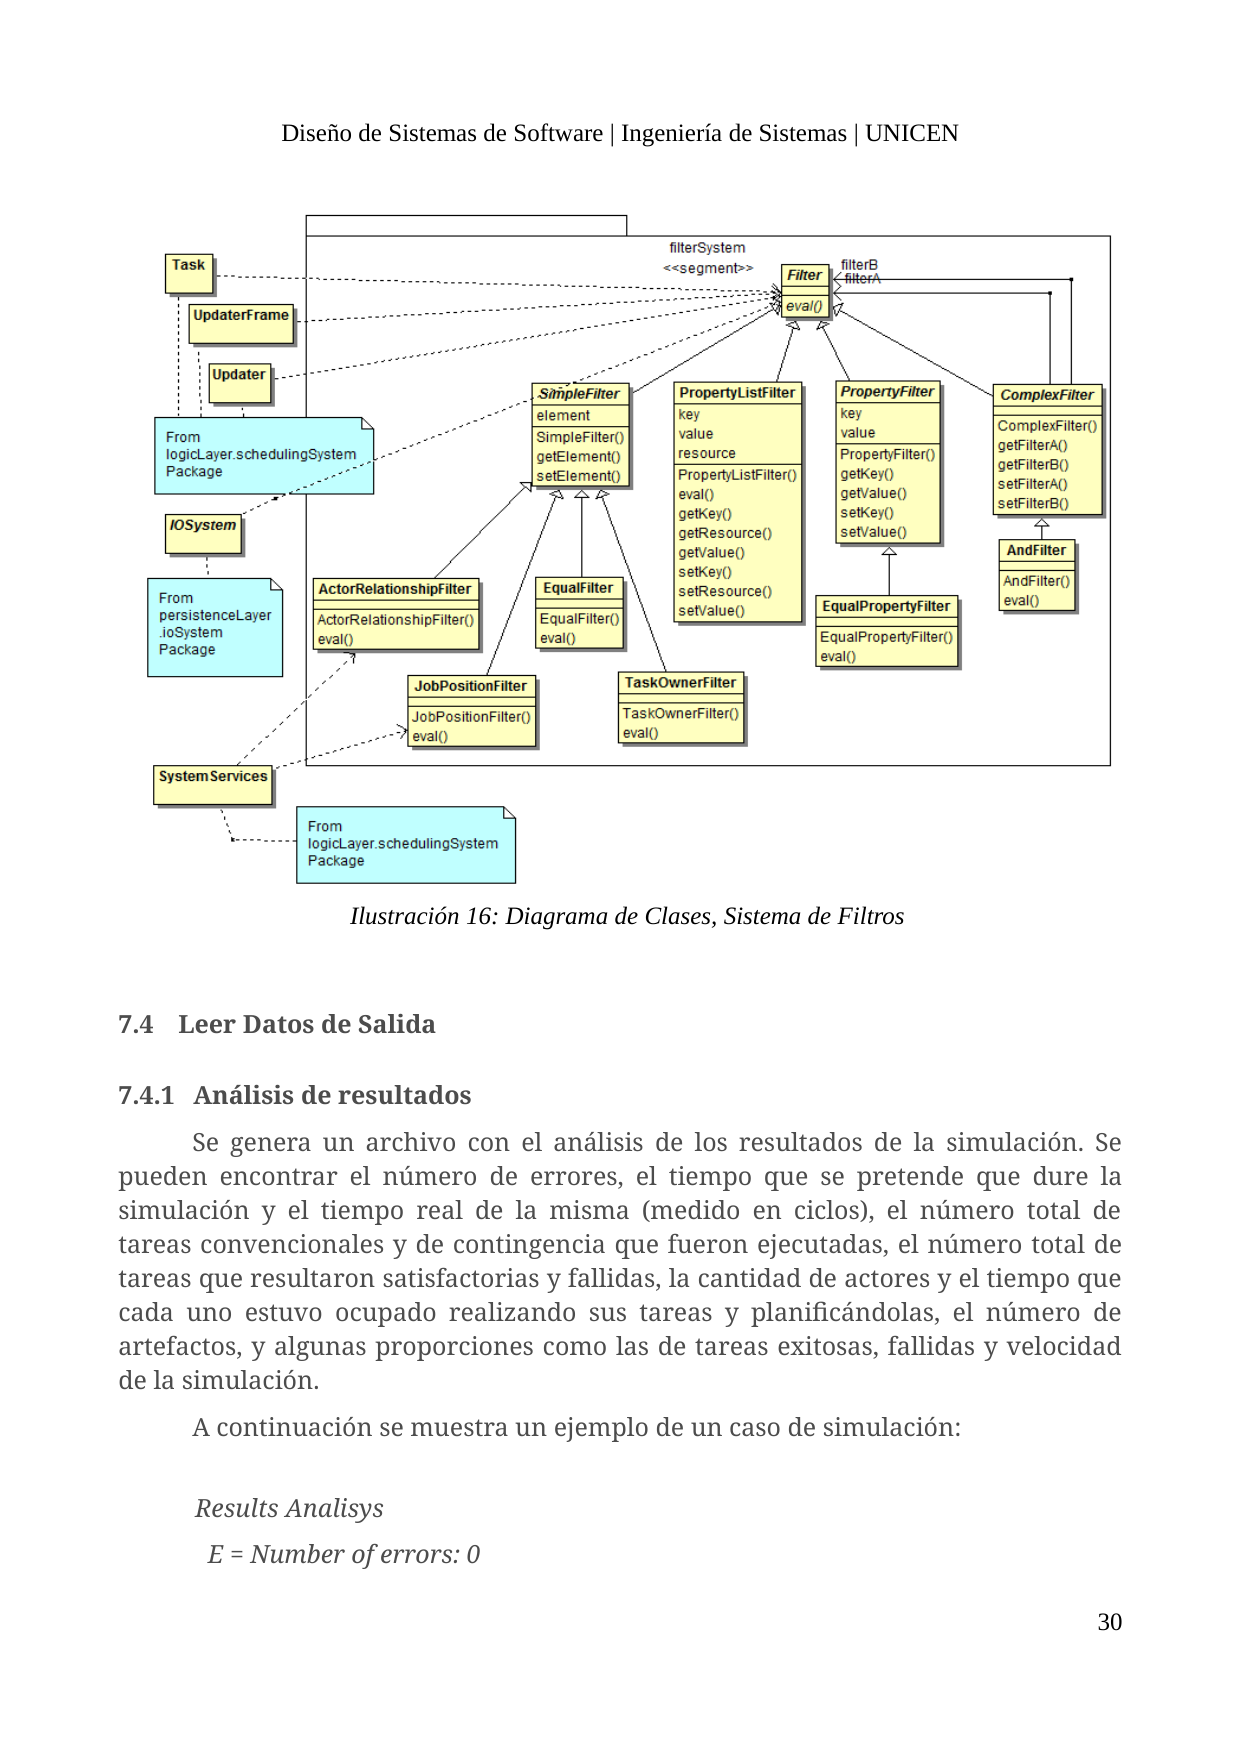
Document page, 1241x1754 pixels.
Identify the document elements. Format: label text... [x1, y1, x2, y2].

text E = Number of errors: 0 [195, 1537, 1122, 1571]
text Results Analisys [195, 1490, 1122, 1524]
text Ilustración 16: Diagrama de Clases, Sistema de Filtros [123, 901, 1133, 930]
picture [139, 208, 1117, 893]
text A continuación se muestra un ejemplo de un caso de simulación: [118, 1409, 1122, 1444]
subtitle Análisis de resultados [118, 1078, 1122, 1112]
subtitle Leer Datos de Salida [118, 1006, 1122, 1041]
text Se genera un archivo con el análisis de los resultados de la simulación. Se pueden encontrar el número de errores, el tiempo que se pretende que dure la simulación y el tiempo real de la misma (medido en ciclos), el número total de tareas convencionales y de contingencia que fueron ejecutadas, el número total de tareas que resultaron satisfactorias y fallidas, la cantidad de actores y el tiempo que cada uno estuvo ocupado realizando sus tareas y planificándolas, el número de artefactos, y algunas proporciones como las de tareas exitosas, fallidas y velocidad de la simulación. [118, 1124, 1122, 1397]
